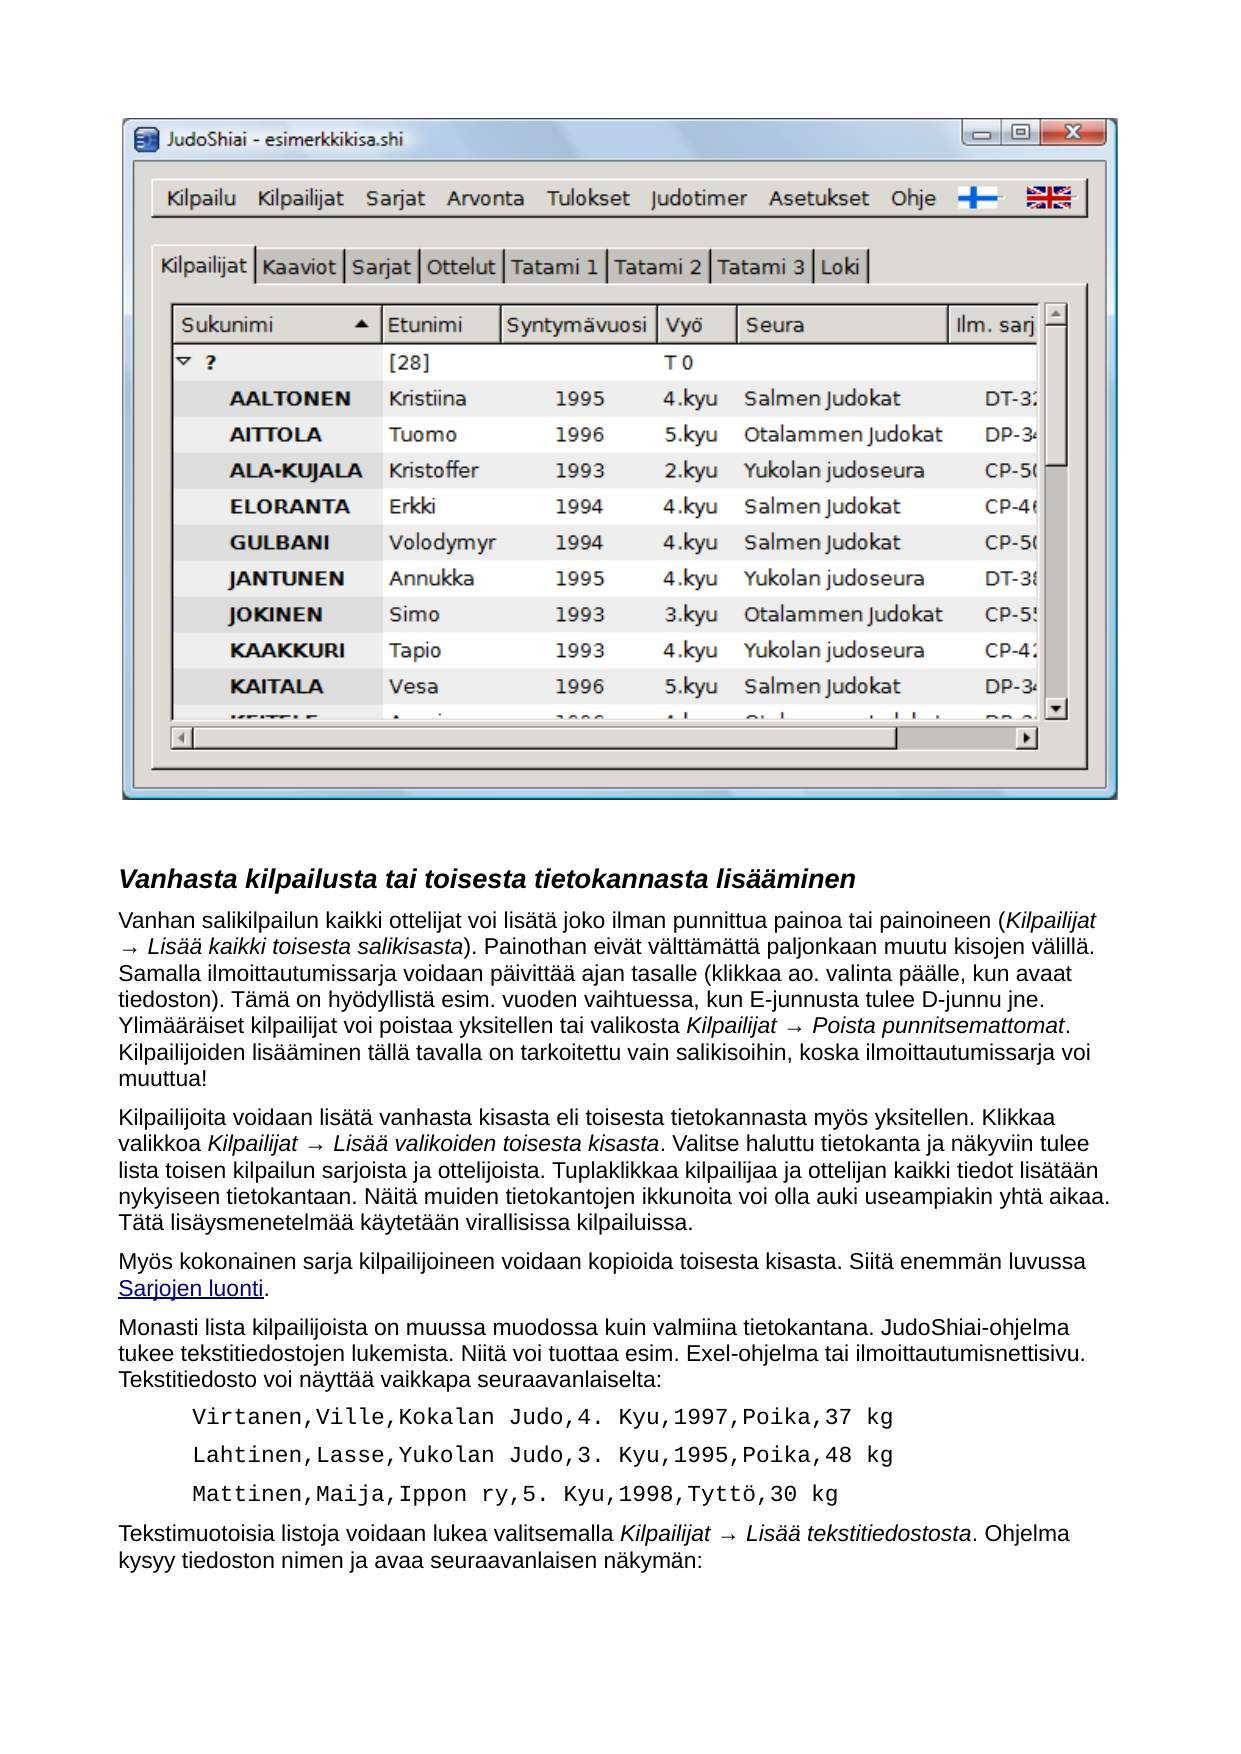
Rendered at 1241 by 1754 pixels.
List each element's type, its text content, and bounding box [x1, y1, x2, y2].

text Virtanen,Ville,Kokalan Judo,4. Kyu,1997,Poika,37 kg [192, 1405, 1122, 1431]
text Myös kokonainen sarja kilpailijoineen voidaan kopioida toisesta kisasta. Siitä enemmän luvussa Sarjojen luonti. [118, 1248, 1122, 1301]
subtitle Vanhasta kilpailusta tai toisesta tietokannasta lisääminen [118, 863, 1122, 894]
text Monasti lista kilpailijoista on muussa muodossa kuin valmiina tietokantana. JudoShiai-ohjelma tukee tekstitiedostojen lukemista. Niitä voi tuottaa esim. Exel-ohjelma tai ilmoittautumisnettisivu. Tekstitiedosto voi näyttää vaikkapa seuraavanlaiselta: [118, 1313, 1122, 1392]
text Tekstimuotoisia listoja voidaan lukea valitsemalla Kilpailijat → Lisää tekstitiedostosta. Ohjelma kysyy tiedoston nimen ja avaa seuraavanlaisen näkymän: [118, 1520, 1122, 1573]
text Mattinen,Maija,Ippon ry,5. Kyu,1998,Tyttö,30 kg [192, 1482, 1122, 1508]
picture [122, 118, 1118, 800]
text Lahtinen,Lasse,Yukolan Judo,3. Kyu,1995,Poika,48 kg [192, 1443, 1122, 1469]
text Kilpailijoita voidaan lisätä vanhasta kisasta eli toisesta tietokannasta myös yksitellen. Klikkaa valikkoa Kilpailijat → Lisää valikoiden toisesta kisasta. Valitse haluttu tietokanta ja näkyviin tulee lista toisen kilpailun sarjoista ja ottelijoista. Tuplaklikkaa kilpailijaa ja ottelijan kaikki tiedot lisätään nykyiseen tietokantaan. Näitä muiden tietokantojen ikkunoita voi olla auki useampiakin yhtä aikaa. Tätä lisäysmenetelmää käytetään virallisissa kilpailuissa. [118, 1104, 1122, 1236]
text Vanhan salikilpailun kaikki ottelijat voi lisätä joko ilman punnittua painoa tai painoineen (Kilpailijat → Lisää kaikki toisesta salikisasta). Painothan eivät välttämättä paljonkaan muutu kisojen välillä. Samalla ilmoittautumissarja voidaan päivittää ajan tasalle (klikkaa ao. valinta päälle, kun avaat tiedoston). Tämä on hyödyllistä esim. vuoden vaihtuessa, kun E-junnusta tulee D-junnu jne. Ylimääräiset kilpailijat voi poistaa yksitellen tai valikosta Kilpailijat → Poista punnitsemattomat. Kilpailijoiden lisääminen tällä tavalla on tarkoitettu vain salikisoihin, koska ilmoittautumissarja voi muuttua! [118, 907, 1122, 1091]
